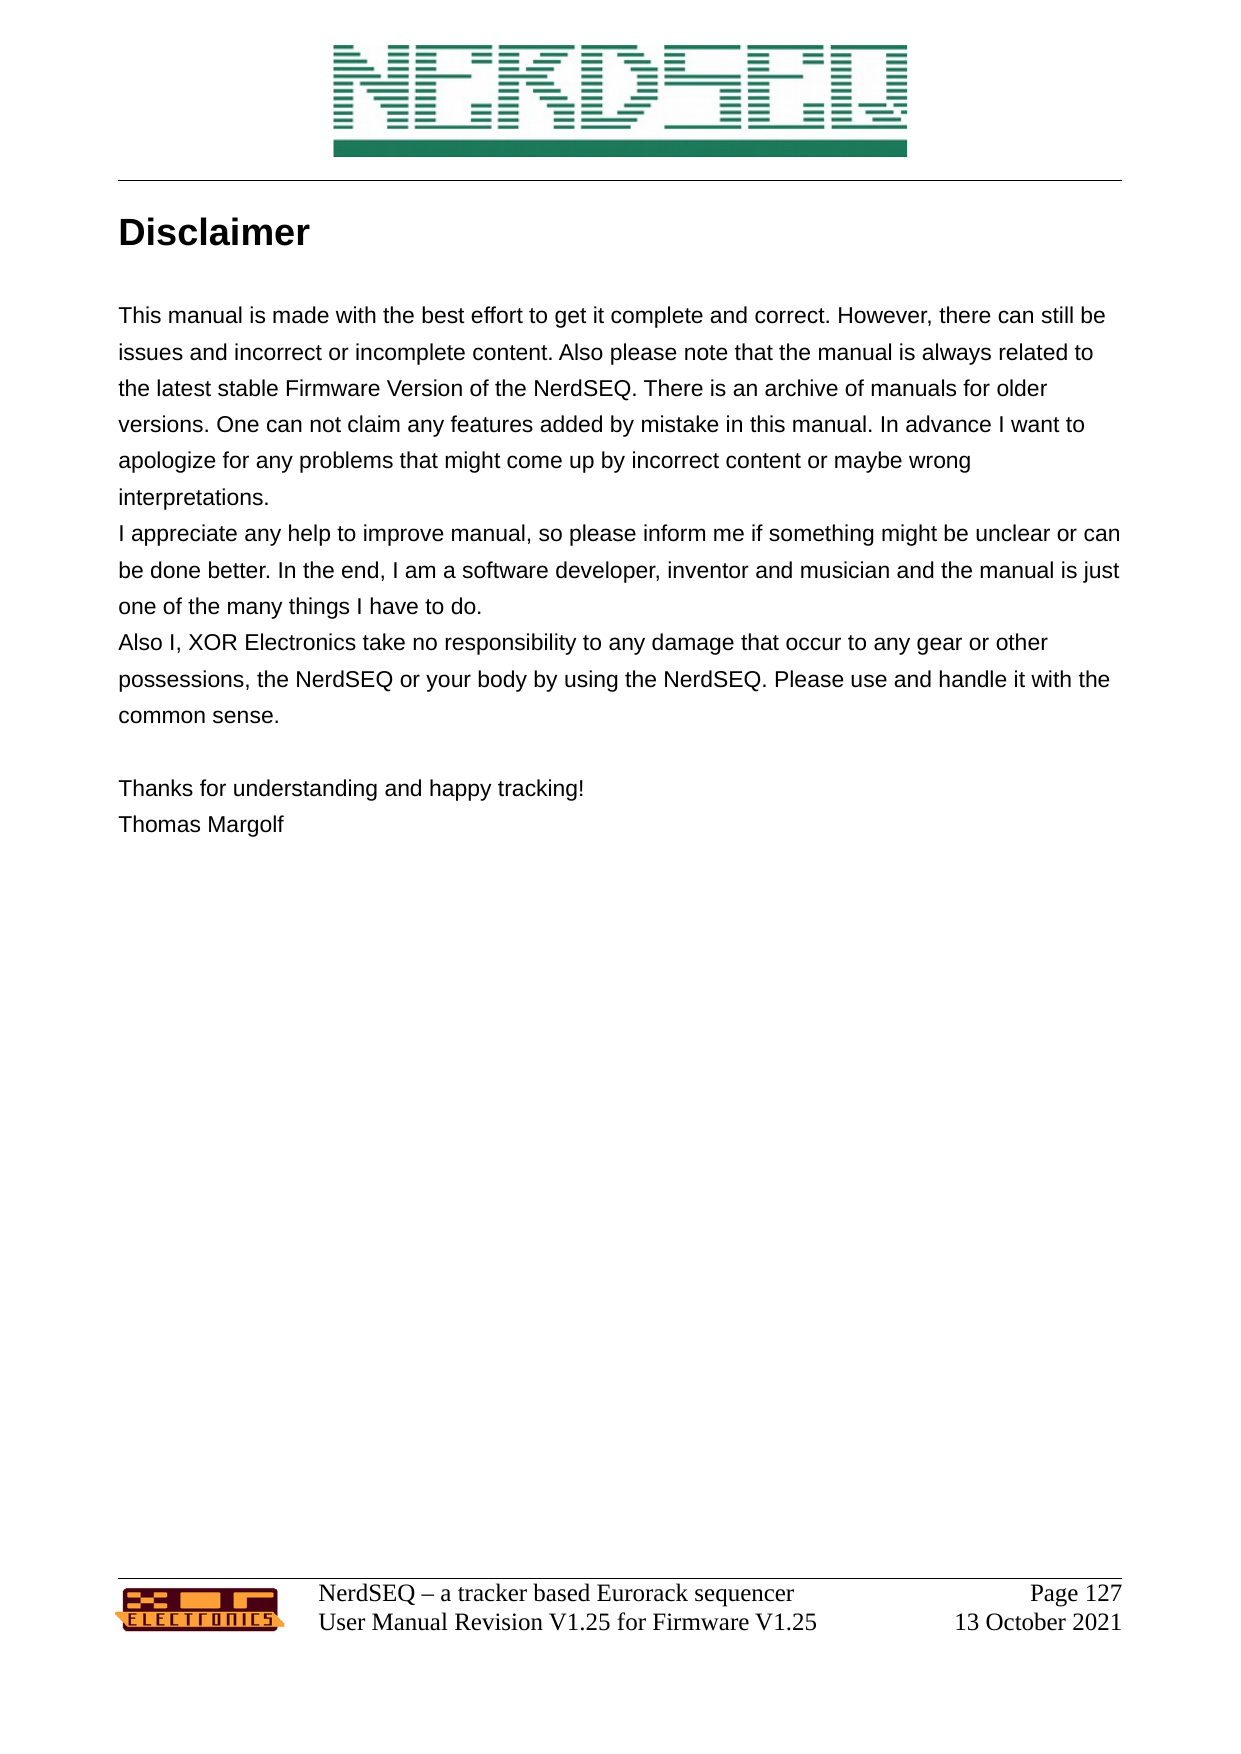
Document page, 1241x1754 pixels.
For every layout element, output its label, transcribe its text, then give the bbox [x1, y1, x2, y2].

text Also I, XOR Electronics take no responsibility to any damage that occur to any gear or other possessions, the NerdSEQ or your body by using the NerdSEQ. Please use and handle it with the common sense. [118, 629, 1122, 728]
text Thanks for understanding and happy tracking! [118, 775, 1122, 801]
subtitle Disclaimer [118, 209, 1122, 253]
text I appreciate any help to improve manual, so please inform me if something might be unclear or can be done better. In the end, I am a software developer, inventor and musician and the manual is just one of the many things I have to do. [118, 520, 1122, 619]
text This manual is made with the best effort to get it complete and correct. However, there can still be issues and incorrect or incomplete content. Also please note that the manual is always related to the latest stable Firmware Version of the NerdSEQ. There is an archive of manuals for older versions. One can not claim any features added by mistake in this manual. In advance I want to apologize for any problems that might come up by incorrect content or maybe wrong interpretations. [118, 302, 1122, 510]
text Thomas Margolf [118, 811, 1122, 837]
picture [115, 1584, 285, 1634]
picture [333, 45, 908, 157]
